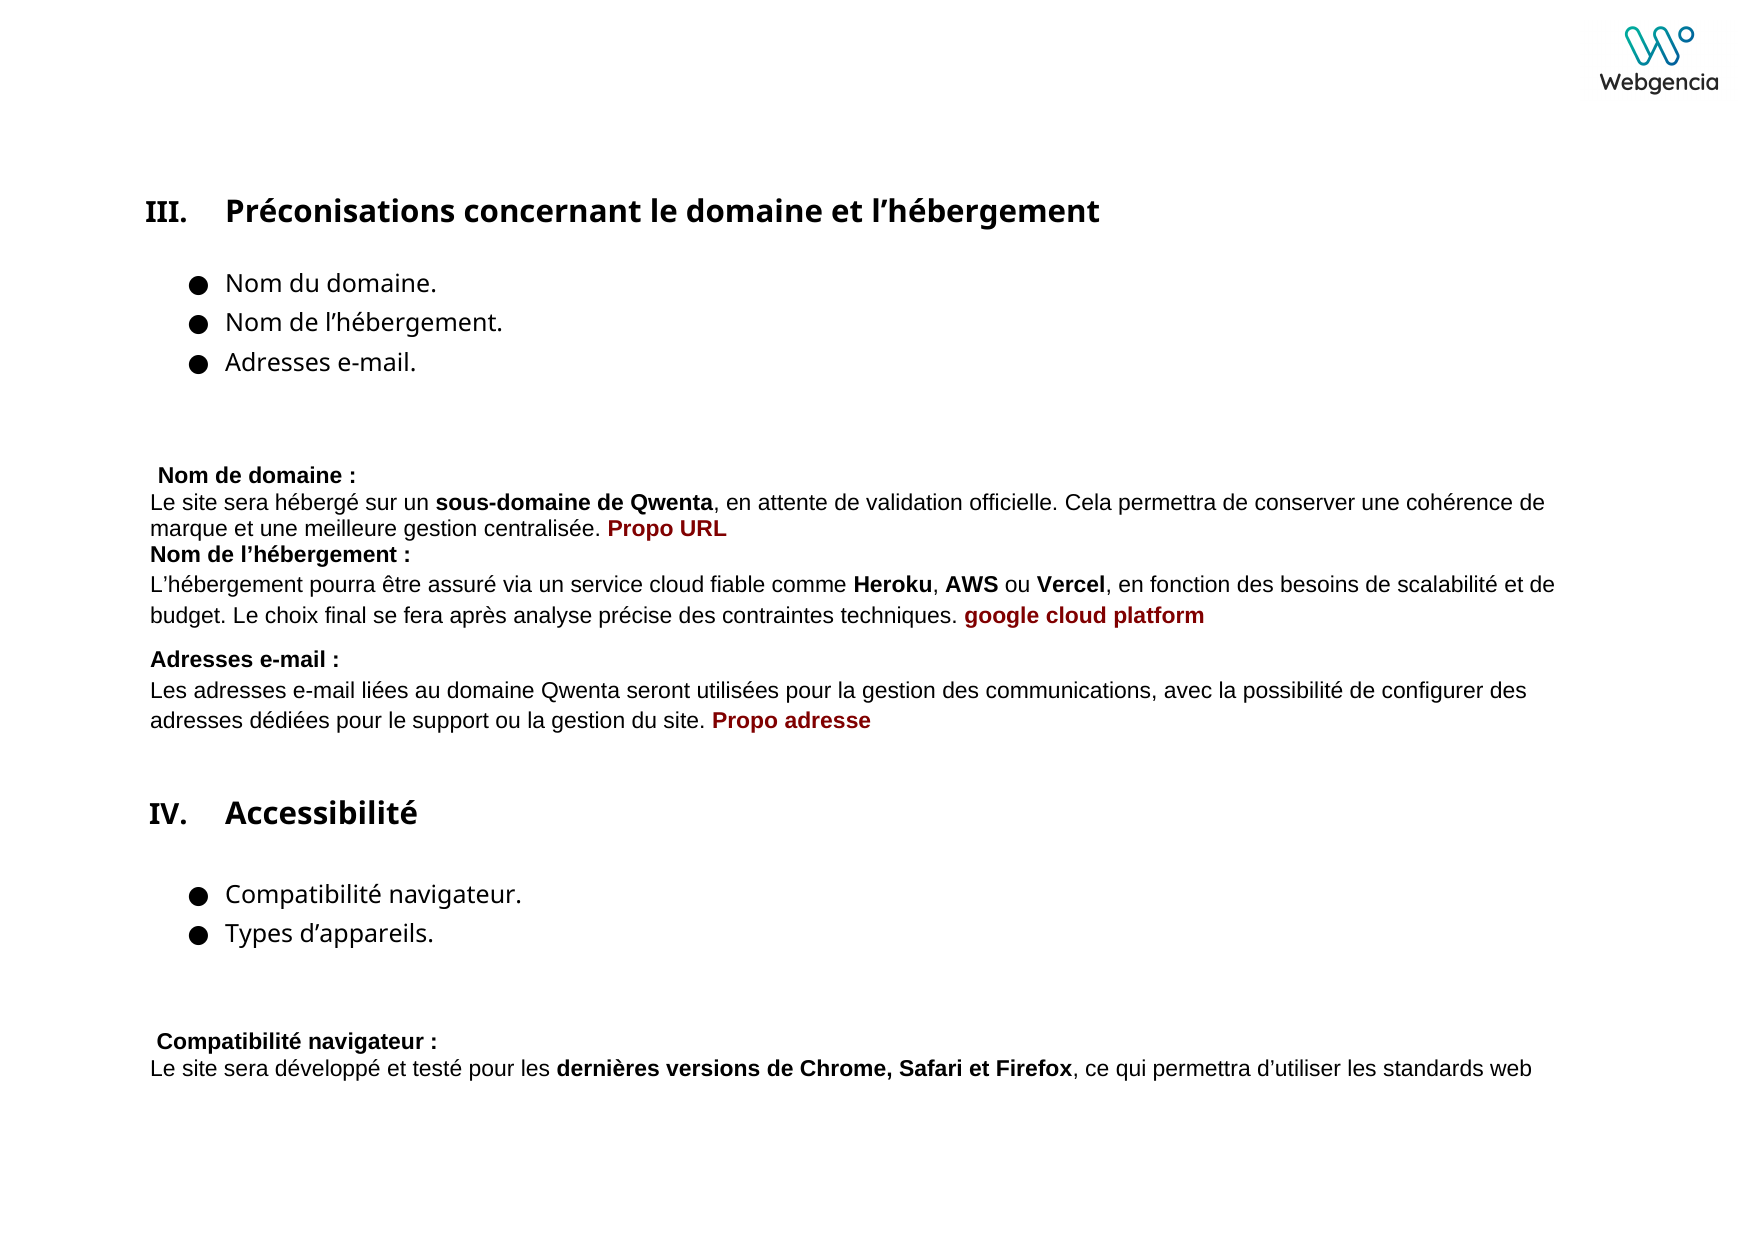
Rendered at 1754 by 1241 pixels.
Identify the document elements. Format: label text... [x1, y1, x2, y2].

list Types d’appareils. [187, 916, 1604, 989]
text Compatibilité navigateur : Le site sera développé et testé pour les dernières versions de Chrome, Safari et Firefox, ce qui permettra d’utiliser les standards web [150, 1028, 1604, 1081]
text Adresses e-mail : Les adresses e-mail liées au domaine Qwenta seront utilisées pour la gestion des communications, avec la possibilité de configurer des adresses dédiées pour le support ou la gestion du site. Propo adresse [150, 646, 1604, 733]
text Nom de l’hébergement : L’hébergement pourra être assuré via un service cloud fiable comme Heroku, AWS ou Vercel, en fonction des besoins de scalabilité et de budget. Le choix final se fera après analyse précise des contraintes techniques. google cloud platform [150, 541, 1604, 628]
list Adresses e-mail. [187, 344, 1604, 417]
subtitle Accessibilité [187, 791, 1604, 877]
list Nom de l’hébergement. [187, 305, 1604, 339]
subtitle Préconisations concernant le domaine et l’hébergement [187, 189, 1604, 232]
list Nom du domaine. [187, 266, 1604, 300]
list Compatibilité navigateur. [187, 877, 1604, 911]
text Nom de domaine : Le site sera hébergé sur un sous-domaine de Qwenta, en attente de validation officielle. Cela permettra de conserver une cohérence de marque et une meilleure gestion centralisée. Propo URL [150, 462, 1604, 541]
picture [1580, 20, 1739, 101]
